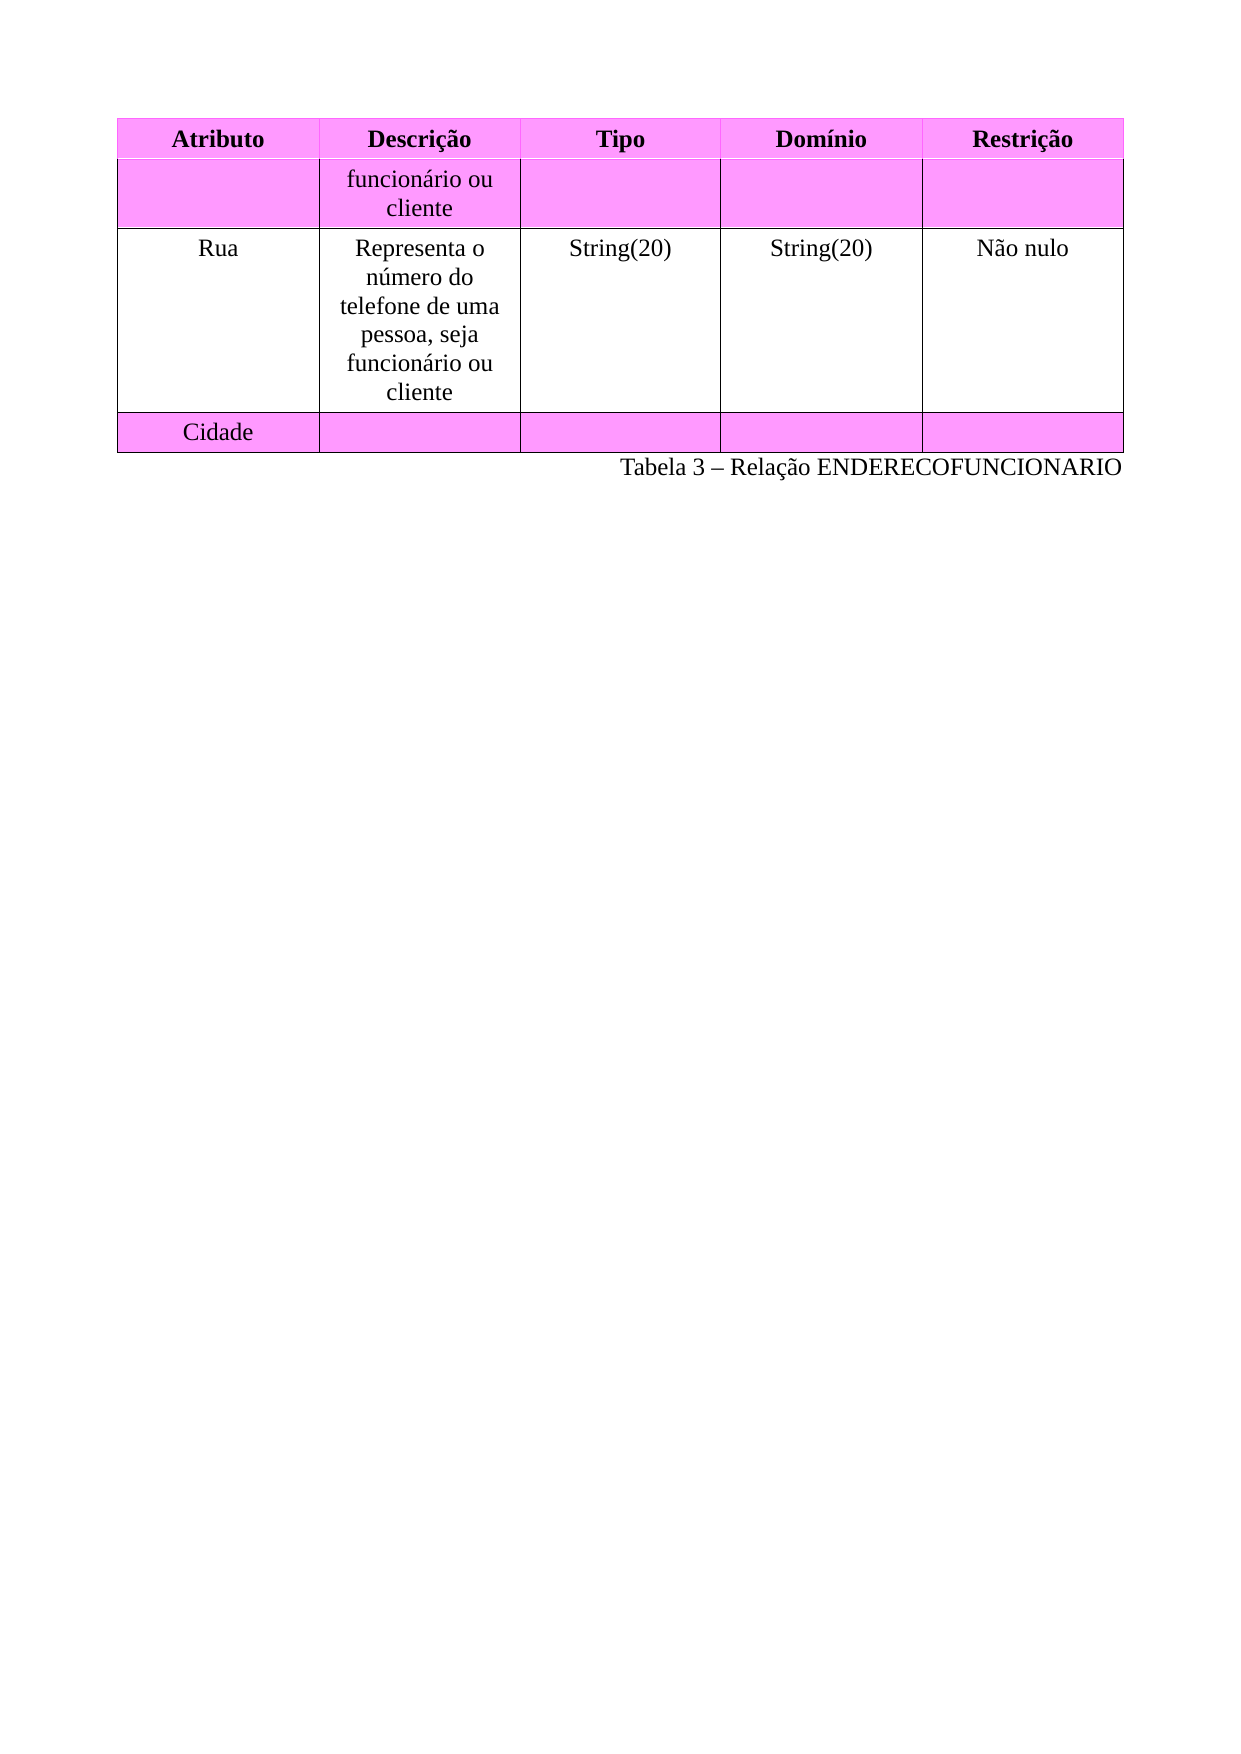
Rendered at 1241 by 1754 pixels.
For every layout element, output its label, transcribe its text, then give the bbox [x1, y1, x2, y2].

table_header Descrição [320, 119, 520, 158]
table_header Atributo [118, 119, 319, 158]
table_cell [320, 413, 520, 452]
table_cell [721, 160, 922, 227]
table_cell Não nulo [923, 229, 1123, 412]
table_cell funcionário ou cliente [320, 160, 520, 227]
text Tabela 3 – Relação ENDERECOFUNCIONARIO [118, 453, 1122, 481]
table_header Restrição [923, 119, 1123, 158]
table_cell Representa o número do telefone de uma pessoa, seja funcionário ou cliente [320, 229, 520, 412]
table_cell String(20) [521, 229, 720, 412]
table_cell Rua [118, 229, 319, 412]
table_cell String(20) [721, 229, 922, 412]
table_cell [521, 413, 720, 452]
table_cell [923, 160, 1123, 227]
table_cell [923, 413, 1123, 452]
table_header Domínio [721, 119, 922, 158]
table_cell [721, 413, 922, 452]
table_cell [521, 160, 720, 227]
table_header Tipo [521, 119, 720, 158]
table_cell Cidade [118, 413, 319, 452]
table_cell [118, 160, 319, 227]
